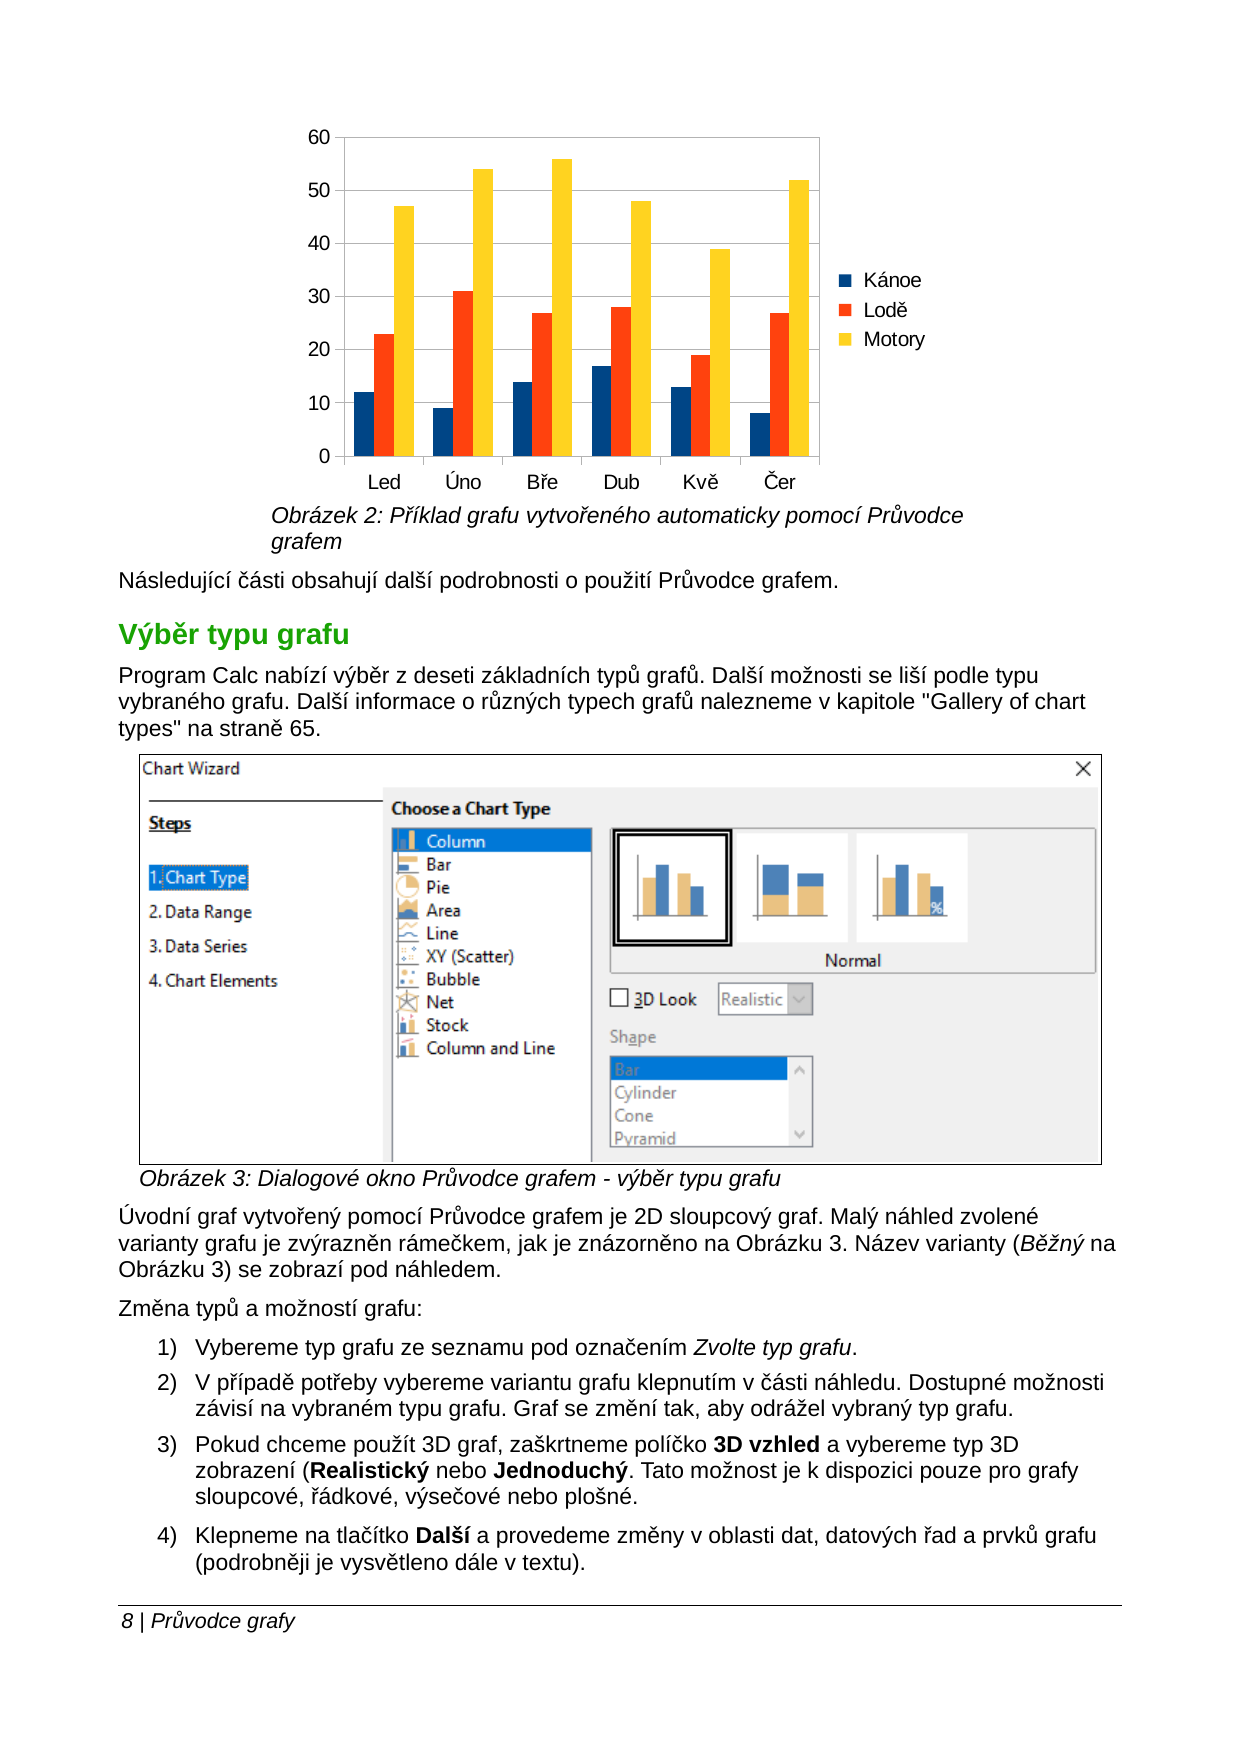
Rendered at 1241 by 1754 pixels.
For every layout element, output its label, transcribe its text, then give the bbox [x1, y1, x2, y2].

text [140, 755, 1101, 1164]
text Úvodní graf vytvořený pomocí Průvodce grafem je 2D sloupcový graf. Malý náhled zvolené varianty grafu je zvýrazněn rámečkem, jak je znázorněno na Obrázku 3. Název varianty (Běžný na Obrázku 3) se zobrazí pod náhledem. [118, 1203, 1122, 1282]
text Následující části obsahují další podrobnosti o použití Průvodce grafem. [118, 567, 1122, 593]
list Klepneme na tlačítko Další a provedeme změny v oblasti dat, datových řad a prvků grafu (podrobněji je vysvětleno dále v textu). [177, 1522, 1122, 1575]
subtitle Výběr typu grafu [118, 617, 1122, 650]
list Vybereme typ grafu ze seznamu pod označením Zvolte typ grafu. [177, 1334, 1122, 1360]
text Obrázek 3: Dialogové okno Průvodce grafem - výběr typu grafu [139, 1165, 1101, 1191]
picture [142, 757, 1098, 1162]
list Pokud chceme použít 3D graf, zaškrtneme políčko 3D vzhled a vybereme typ 3D zobrazení (Realistický nebo Jednoduchý. Tato možnost je k dispozici pouze pro grafy sloupcové, řádkové, výsečové nebo plošné. [177, 1431, 1122, 1509]
list V případě potřeby vybereme variantu grafu klepnutím v části náhledu. Dostupné možnosti závisí na vybraném typu grafu. Graf se změní tak, aby odrážel vybraný typ grafu. [177, 1369, 1122, 1422]
text Obrázek 2: Příklad grafu vytvořeného automaticky pomocí Průvodce grafem [271, 118, 969, 555]
list Změna typů a možností grafu: [118, 1295, 1122, 1321]
text Program Calc nabízí výběr z deseti základních typů grafů. Další možnosti se liší podle typu vybraného grafu. Další informace o různých typech grafů nalezneme v kapitole "Galerie typů grafů" na straně 63. [118, 662, 1122, 741]
